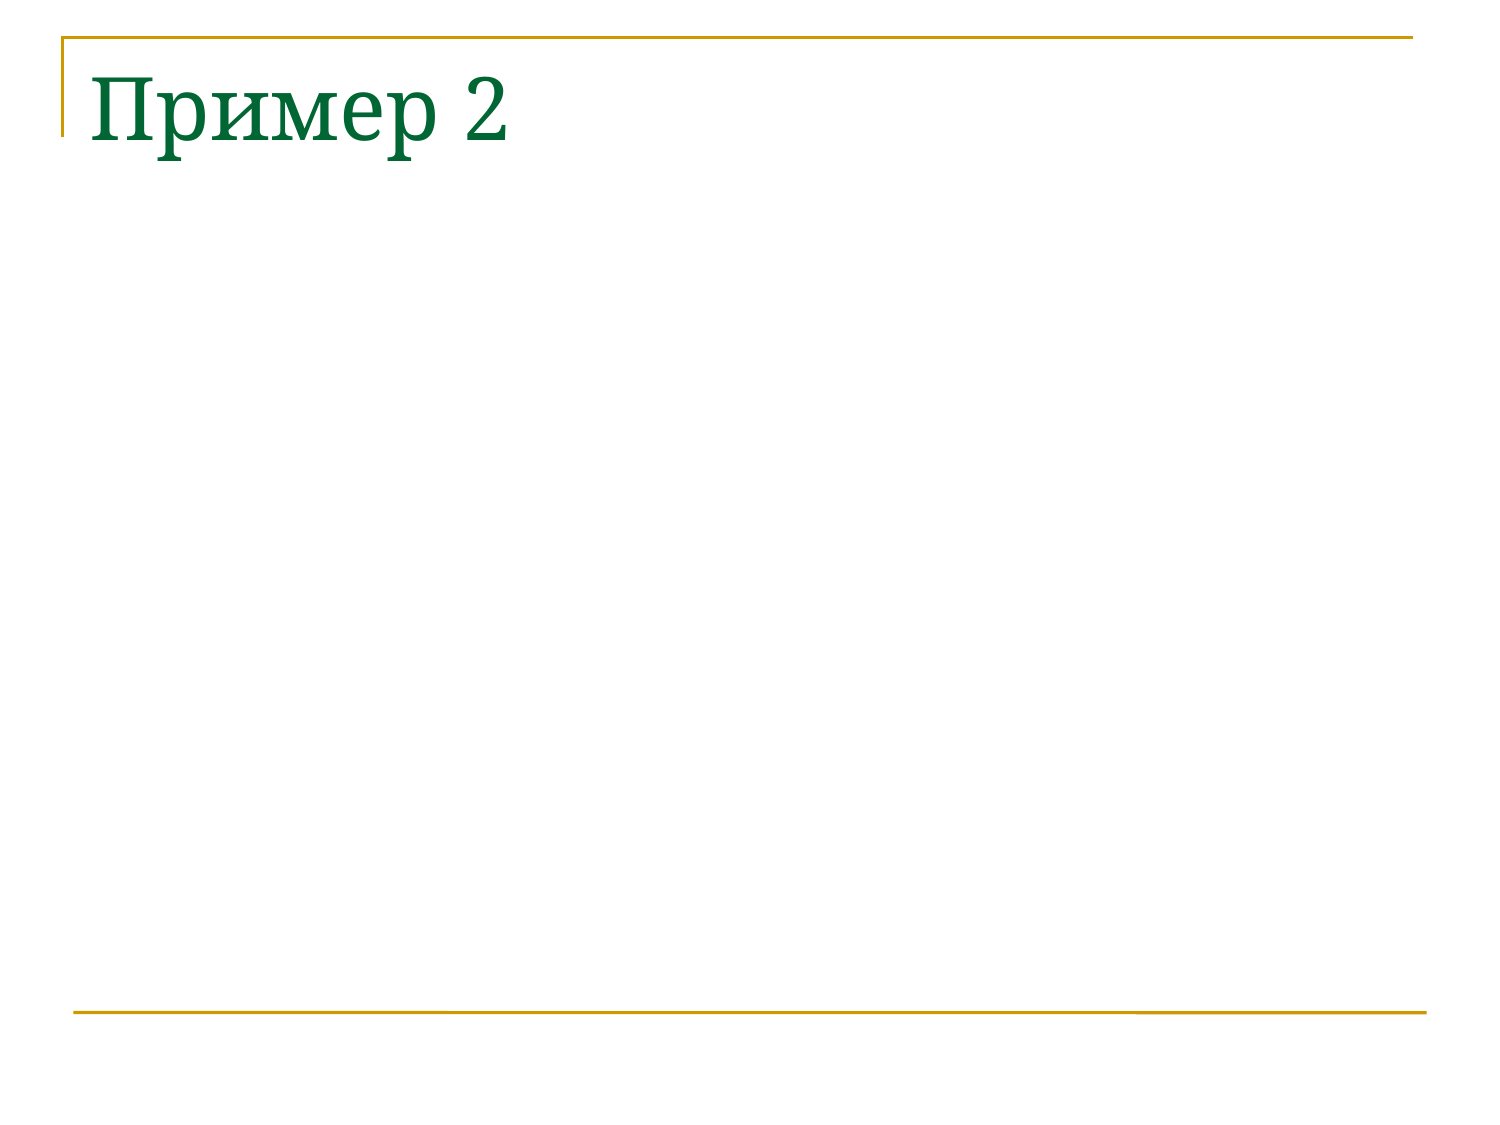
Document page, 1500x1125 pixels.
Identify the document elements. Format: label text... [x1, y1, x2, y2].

title Пример 2 [75, 45, 1426, 233]
